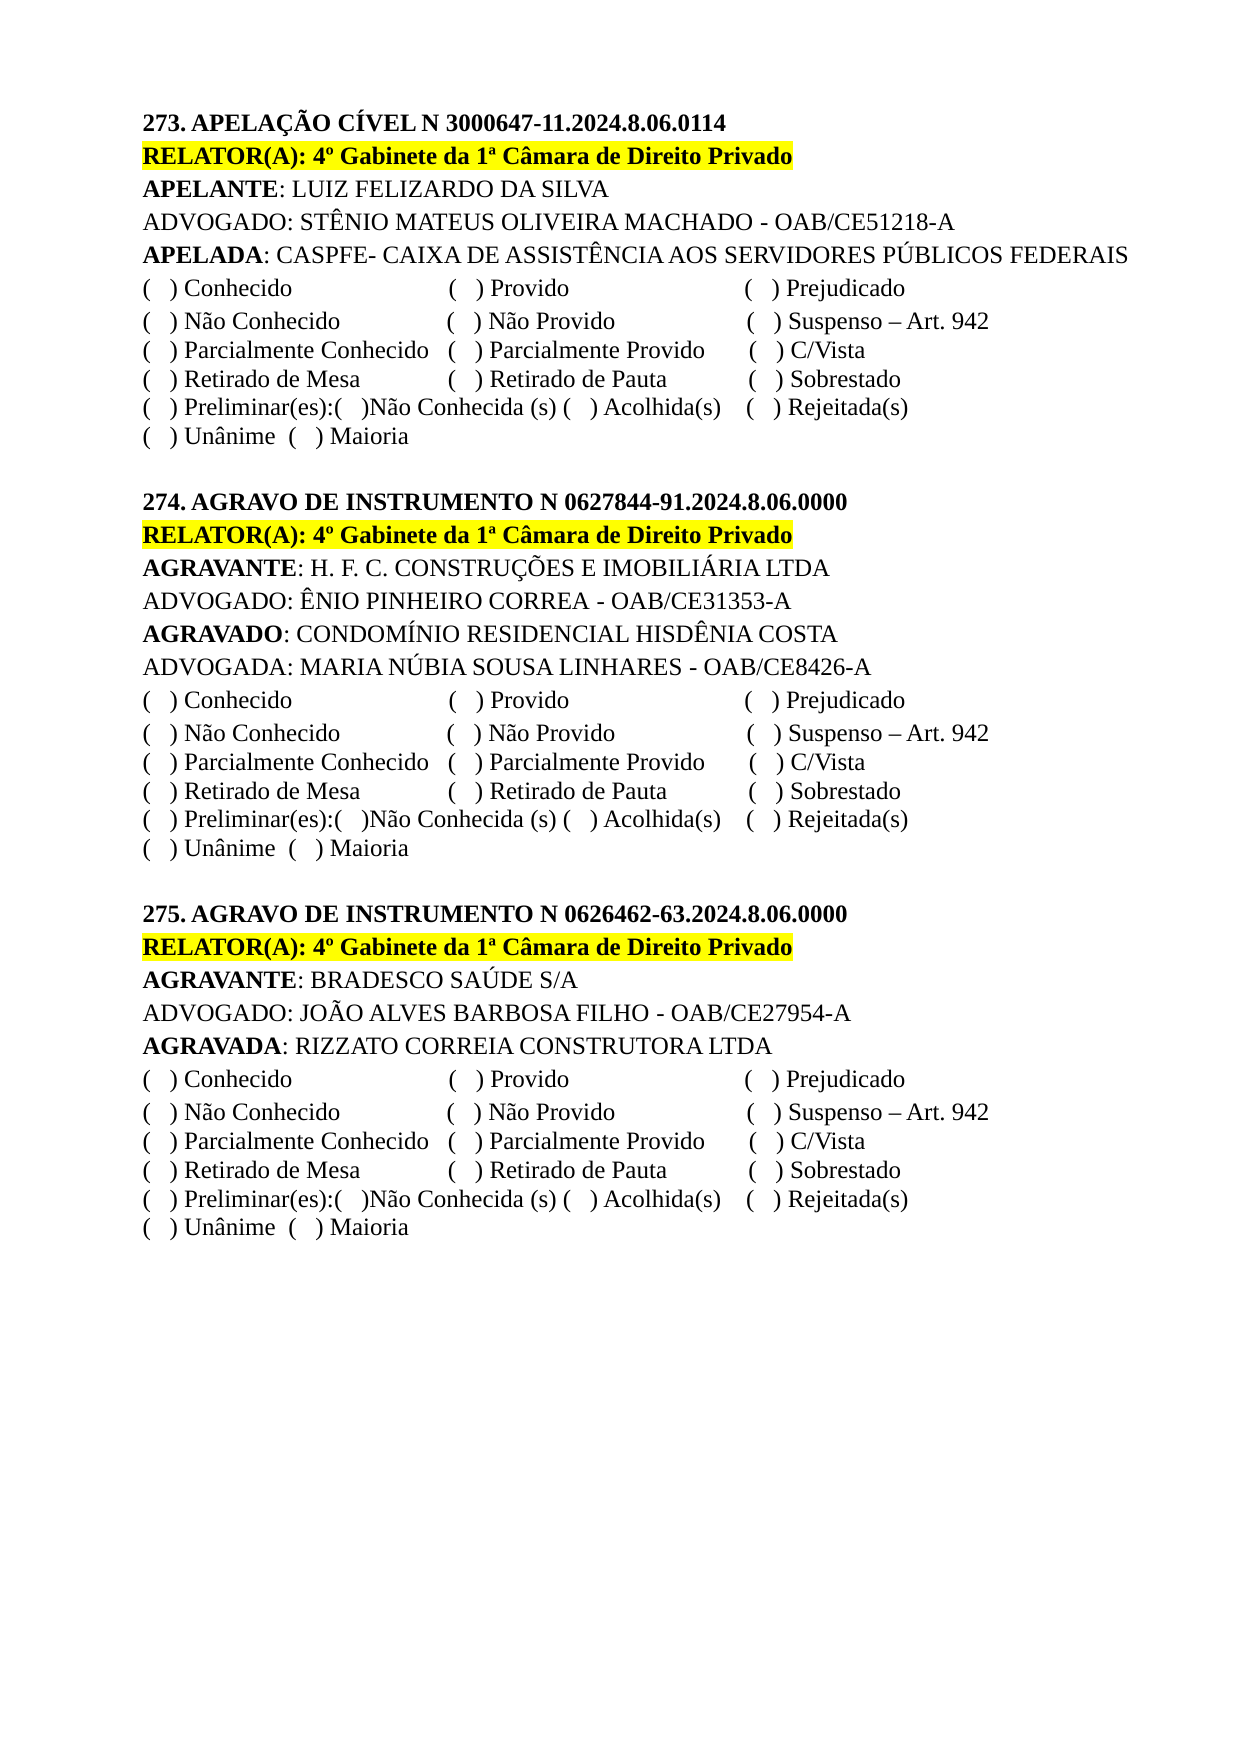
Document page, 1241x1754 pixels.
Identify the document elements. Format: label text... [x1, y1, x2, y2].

text ( ) Parcialmente Conhecido ( ) Parcialmente Provido ( ) C/Vista [142, 747, 1158, 776]
text 274. AGRAVO DE INSTRUMENTO N 0627844-91.2024.8.06.0000 RELATOR(A): 4º Gabinete da 1ª Câmara de Direito Privado AGRAVANTE: H. F. C. CONSTRUÇÕES E IMOBILIÁRIA LTDA ADVOGADO: ÊNIO PINHEIRO CORREA - OAB/CE31353-A AGRAVADO: CONDOMÍNIO RESIDENCIAL HISDÊNIA COSTA ADVOGADA: MARIA NÚBIA SOUSA LINHARES - OAB/CE8426-A ( ) Conhecido ( ) Provido ( ) Prejudicado [142, 454, 1141, 714]
text ( ) Não Conhecido ( ) Não Provido ( ) Suspenso – Art. 942 [142, 306, 1158, 335]
text 273. APELAÇÃO CÍVEL N 3000647-11.2024.8.06.0114 RELATOR(A): 4º Gabinete da 1ª Câmara de Direito Privado APELANTE: LUIZ FELIZARDO DA SILVA ADVOGADO: STÊNIO MATEUS OLIVEIRA MACHADO - OAB/CE51218-A APELADA: CASPFE- CAIXA DE ASSISTÊNCIA AOS SERVIDORES PÚBLICOS FEDERAIS ( ) Conhecido ( ) Provido ( ) Prejudicado [142, 75, 1141, 302]
text ( ) Preliminar(es):( )Não Conhecida (s) ( ) Acolhida(s) ( ) Rejeitada(s) [142, 392, 1158, 421]
text ( ) Retirado de Mesa ( ) Retirado de Pauta ( ) Sobrestado [142, 1155, 1158, 1184]
text ( ) Preliminar(es):( )Não Conhecida (s) ( ) Acolhida(s) ( ) Rejeitada(s) [142, 1184, 1158, 1212]
text ( ) Unânime ( ) Maioria [142, 833, 1141, 862]
text ( ) Parcialmente Conhecido ( ) Parcialmente Provido ( ) C/Vista [142, 335, 1158, 364]
text ( ) Unânime ( ) Maioria [142, 1212, 1141, 1241]
text 275. AGRAVO DE INSTRUMENTO N 0626462-63.2024.8.06.0000 RELATOR(A): 4º Gabinete da 1ª Câmara de Direito Privado AGRAVANTE: BRADESCO SAÚDE S/A ADVOGADO: JOÃO ALVES BARBOSA FILHO - OAB/CE27954-A AGRAVADA: RIZZATO CORREIA CONSTRUTORA LTDA ( ) Conhecido ( ) Provido ( ) Prejudicado [142, 866, 1141, 1093]
text ( ) Não Conhecido ( ) Não Provido ( ) Suspenso – Art. 942 [142, 718, 1158, 747]
text ( ) Retirado de Mesa ( ) Retirado de Pauta ( ) Sobrestado [142, 364, 1158, 392]
text ( ) Parcialmente Conhecido ( ) Parcialmente Provido ( ) C/Vista [142, 1126, 1158, 1155]
text ( ) Não Conhecido ( ) Não Provido ( ) Suspenso – Art. 942 [142, 1097, 1158, 1126]
text ( ) Retirado de Mesa ( ) Retirado de Pauta ( ) Sobrestado [142, 776, 1158, 804]
text ( ) Preliminar(es):( )Não Conhecida (s) ( ) Acolhida(s) ( ) Rejeitada(s) [142, 804, 1158, 833]
text ( ) Unânime ( ) Maioria [142, 421, 1141, 450]
